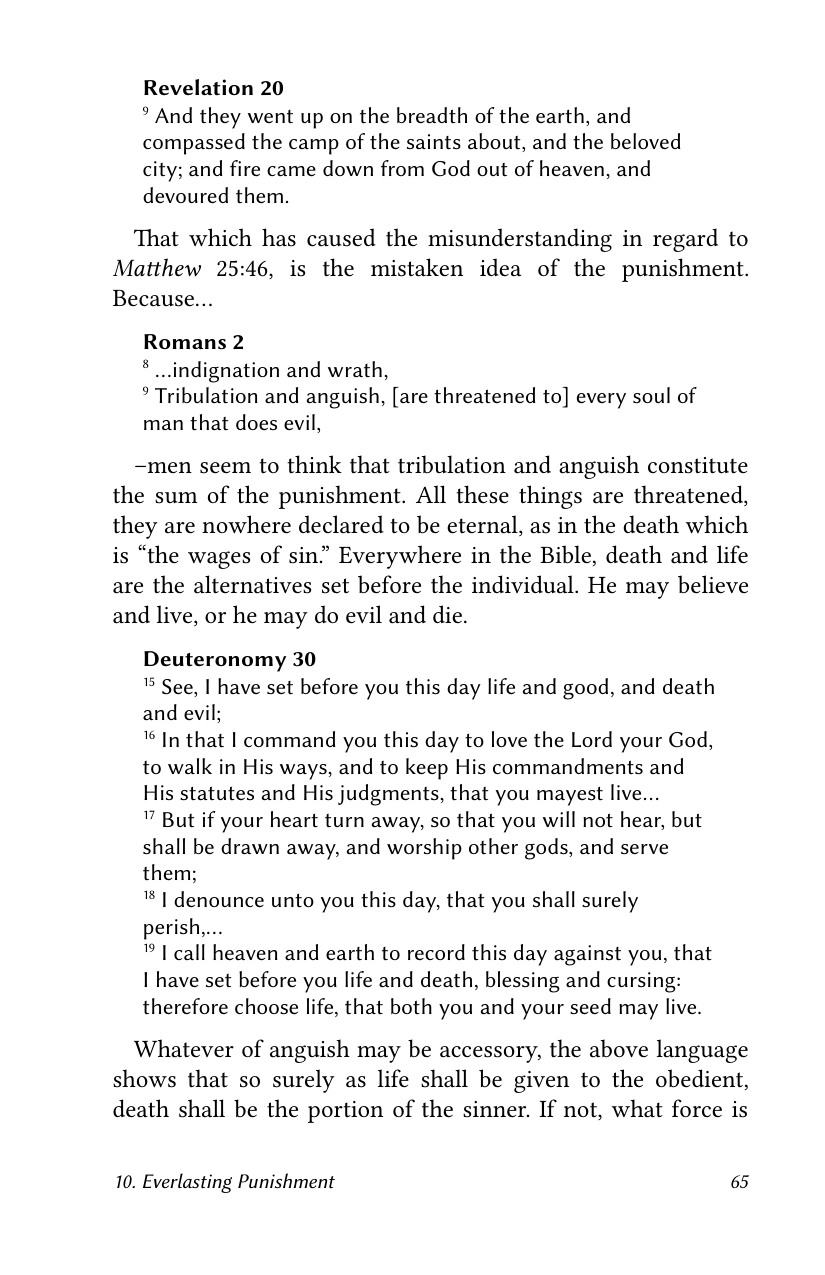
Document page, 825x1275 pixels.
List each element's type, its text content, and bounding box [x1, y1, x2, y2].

text Deuteronomy 30 [142, 646, 750, 672]
text Revelation 20 [142, 75, 750, 101]
text –men seem to think that tribulation and anguish constitute the sum of the punishment. All these things are threatened, they are nowhere declared to be eternal, as in the death which is “the wages of sin.” Everywhere in the Bible, death and life are the alternatives set before the individual. He may believe and live, or he may do evil and die. [112, 452, 750, 629]
text 17 But if your heart turn away, so that you will not hear, but shall be drawn away, and worship other gods, and serve them; [142, 807, 720, 886]
text Whatever of anguish may be accessory, the above language shows that so surely as life shall be given to the obedient, death shall be the portion of the sinner. If not, what force is [112, 1035, 750, 1123]
text 8 ...indignation and wrath, [142, 357, 720, 383]
text 9 And they went up on the breadth of the earth, and compassed the camp of the saints about, and the beloved city; and fire came down from God out of heaven, and devoured them. [142, 103, 720, 209]
text 15 See, I have set before you this day life and good, and death and evil; [142, 673, 720, 726]
text 19 I call heaven and earth to record this day against you, that I have set before you life and death, blessing and cursing: therefore choose life, that both you and your seed may live. [142, 940, 720, 1020]
text 16 In that I command you this day to love the Lord your God, to walk in His ways, and to keep His commandments and His statutes and His judgments, that you mayest live… [142, 727, 720, 806]
text 9 Tribulation and anguish, [are threatened to] every soul of man that does evil, [142, 383, 720, 436]
text That which has caused the misunderstanding in regard to Matthew 25:46, is the mistaken idea of the punishment. Because… [112, 224, 750, 313]
text Romans 2 [142, 329, 750, 355]
text 18 I denounce unto you this day, that you shall surely perish,... [142, 887, 720, 940]
